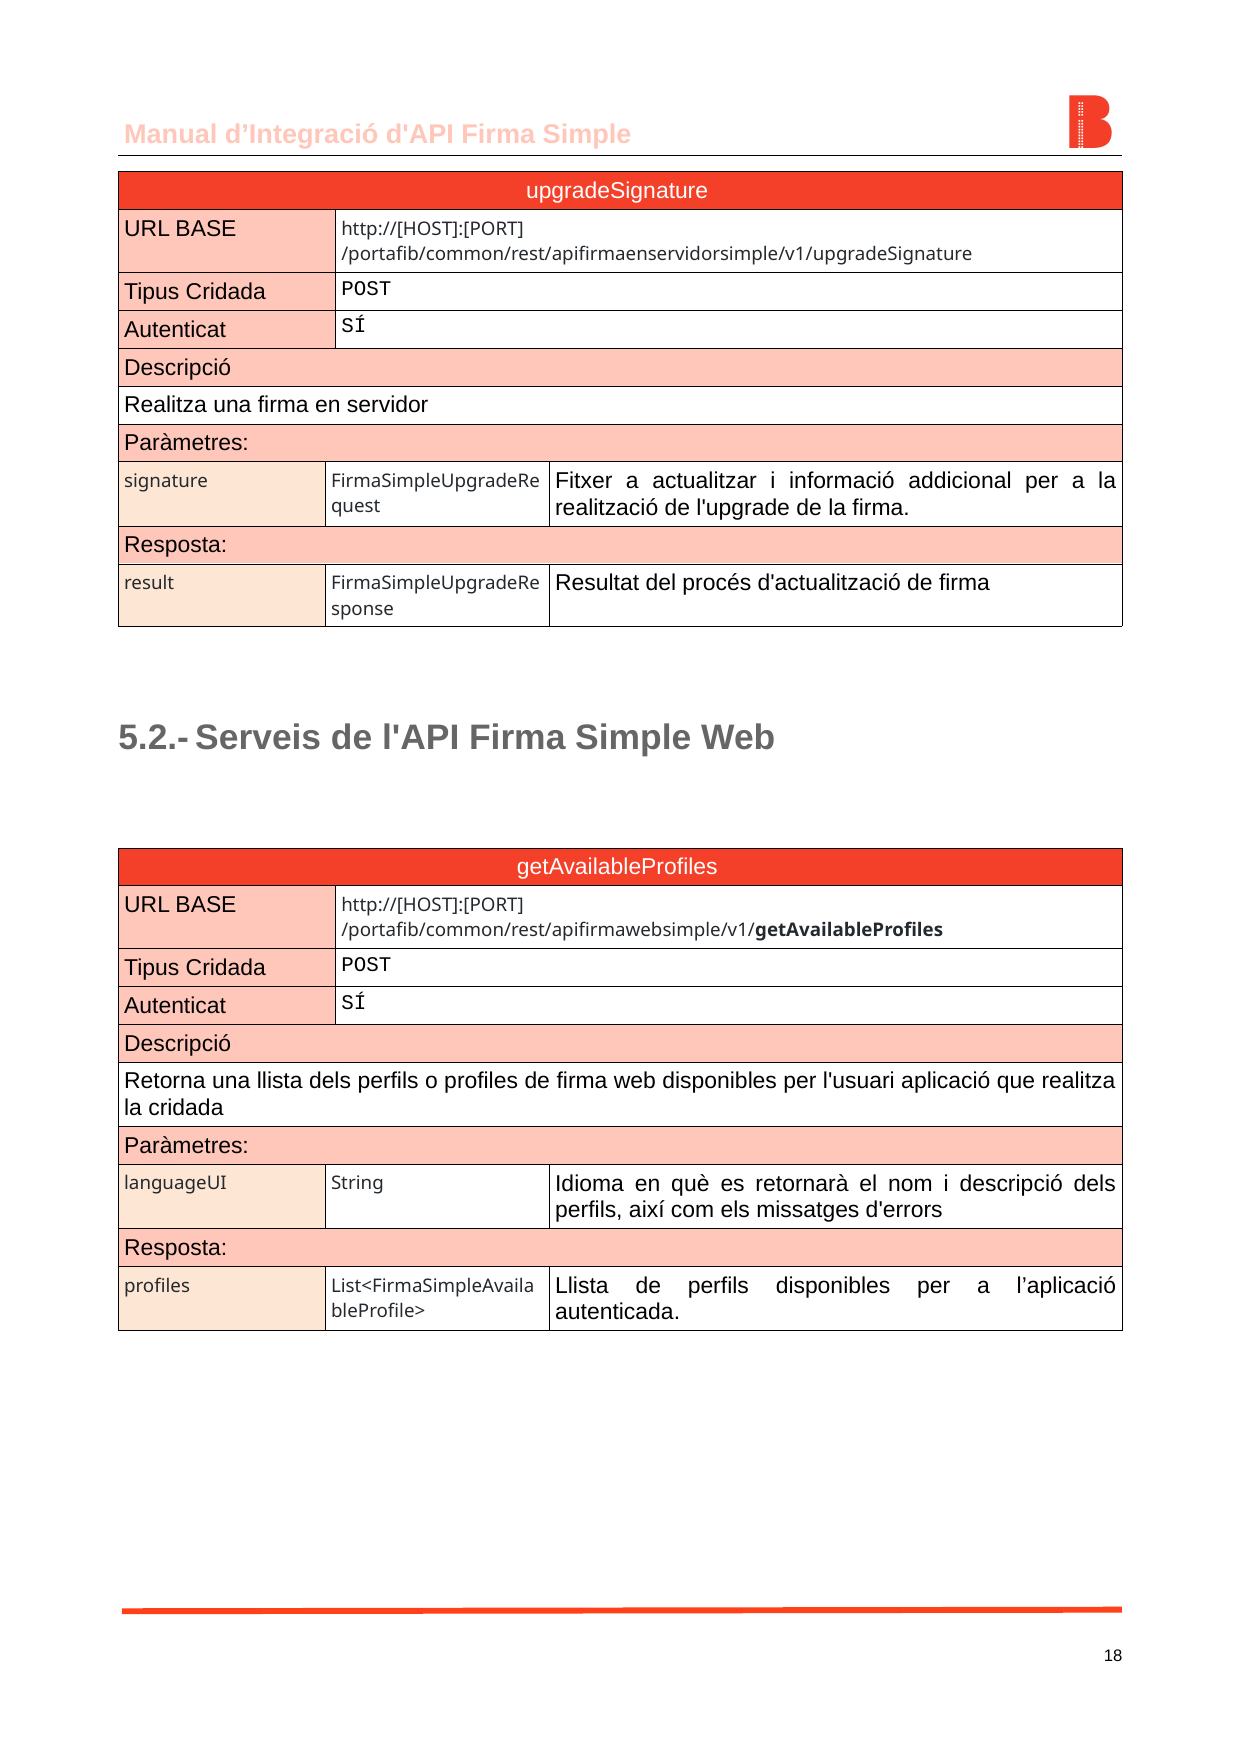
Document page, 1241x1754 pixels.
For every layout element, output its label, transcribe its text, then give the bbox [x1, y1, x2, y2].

table_cell Resultat del procés d'actualització de firma [550, 565, 1122, 626]
picture [1063, 94, 1117, 150]
table_cell Tipus Cridada [119, 949, 335, 986]
table_cell Autenticat [119, 311, 335, 348]
table_cell URL BASE [119, 886, 335, 948]
table_cell languageUI [119, 1165, 325, 1228]
table_cell List<FirmaSimpleAvailableProfile> [326, 1267, 549, 1330]
table_cell POST [336, 949, 1122, 986]
table_cell SÍ [336, 987, 1122, 1024]
table_cell Resposta: [119, 527, 1122, 563]
table_cell http://[HOST]:[PORT] /portafib/common/rest/apifirmawebsimple/v1/getAvailableProfiles [336, 886, 1122, 948]
table_cell Fitxer a actualitzar i informació addicional per a la realització de l'upgrade de la firma. [550, 462, 1122, 526]
subtitle Serveis de l'API Firma Simple Web [118, 716, 1122, 757]
table_header getAvailableProfiles [119, 849, 1122, 885]
table_cell Realitza una firma en servidor [119, 387, 1122, 423]
table_cell Autenticat [119, 987, 335, 1024]
table_cell result [119, 565, 325, 626]
table_cell Paràmetres: [119, 425, 1122, 461]
table_cell signature [119, 462, 325, 526]
table_cell http://[HOST]:[PORT] /portafib/common/rest/apifirmaenservidorsimple/v1/upgradeSignature [336, 210, 1122, 272]
table_cell Llista de perfils disponibles per a l’aplicació autenticada. [550, 1267, 1122, 1330]
table_cell Tipus Cridada [119, 273, 335, 310]
table_cell Paràmetres: [119, 1127, 1122, 1164]
table_cell FirmaSimpleUpgradeRequest [326, 462, 549, 526]
table_cell POST [336, 273, 1122, 310]
table_cell FirmaSimpleUpgradeResponse [326, 565, 549, 626]
table_cell URL BASE [119, 210, 335, 272]
table_cell Resposta: [119, 1229, 1122, 1266]
table_cell Descripció [119, 1025, 1122, 1062]
table_cell Idioma en què es retornarà el nom i descripció dels perfils, així com els missatges d'errors [550, 1165, 1122, 1228]
table_cell Descripció [119, 349, 1122, 386]
table_header upgradeSignature [119, 172, 1122, 209]
table_cell String [326, 1165, 549, 1228]
table_cell profiles [119, 1267, 325, 1330]
table_cell Retorna una llista dels perfils o profiles de firma web disponibles per l'usuari aplicació que realitza la cridada [119, 1063, 1122, 1126]
table_cell SÍ [336, 311, 1122, 348]
